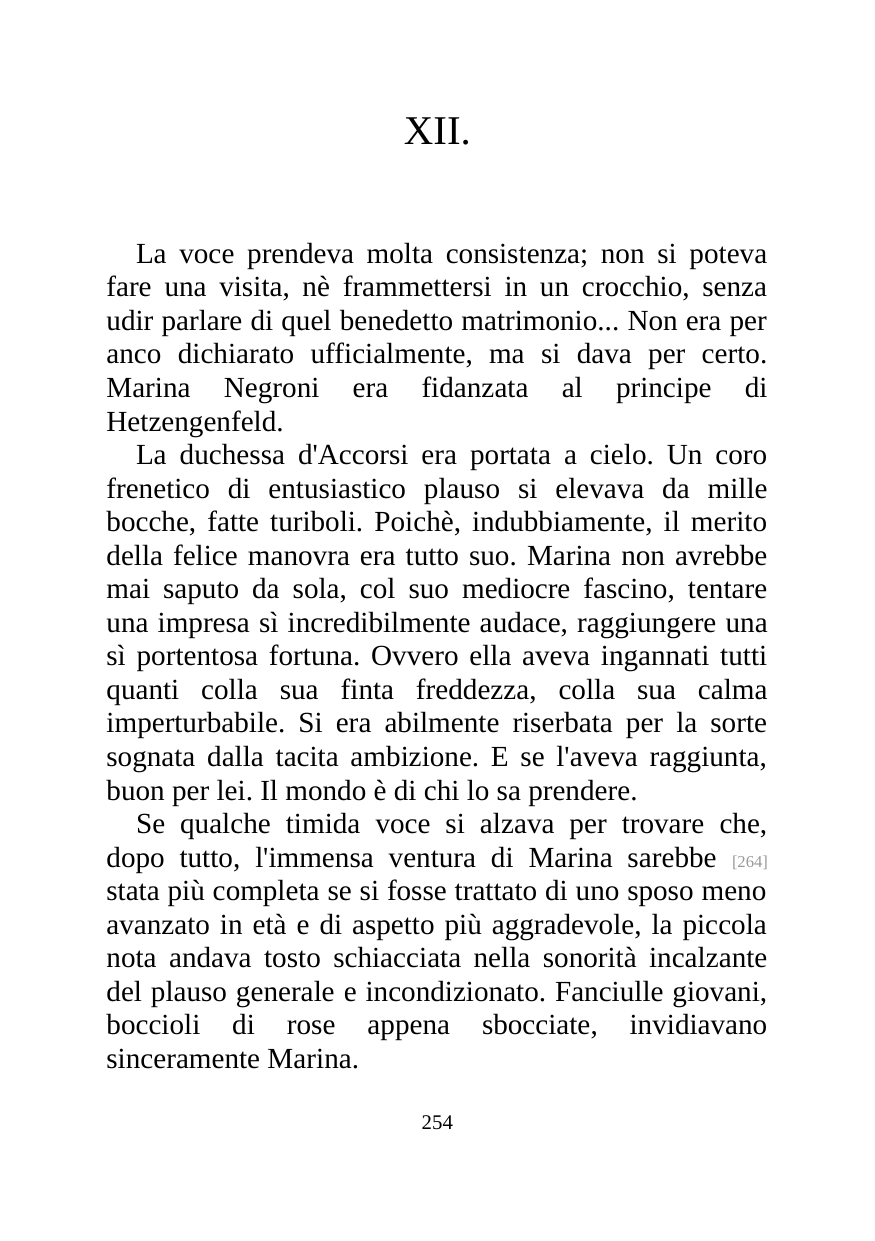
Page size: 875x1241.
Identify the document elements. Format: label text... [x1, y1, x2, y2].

text La duchessa d'Accorsi era portata a cielo. Un coro frenetico di entusiastico plauso si elevava da mille bocche, fatte turiboli. Poichè, indubbiamente, il merito della felice manovra era tutto suo. Marina non avrebbe mai saputo da sola, col suo mediocre fascino, tentare una impresa sì incredibilmente audace, raggiungere una sì portentosa fortuna. Ovvero ella aveva ingannati tutti quanti colla sua finta freddezza, colla sua calma imperturbabile. Si era abilmente riserbata per la sorte sognata dalla tacita ambizione. E se l'aveva raggiunta, buon per lei. Il mondo è di chi lo sa prendere. [106, 437, 768, 806]
subtitle XII. [106, 106, 768, 153]
text Se qualche timida voce si alzava per trovare che, dopo tutto, l'immensa ventura di Marina sarebbe [264] stata più completa se si fosse trattato di uno sposo meno avanzato in età e di aspetto più aggradevole, la piccola nota andava tosto schiacciata nella sonorità incalzante del plauso generale e incondizionato. Fanciulle giovani, boccioli di rose appena sbocciate, invidiavano sinceramente Marina. [106, 806, 768, 1074]
text La voce prendeva molta consistenza; non si poteva fare una visita, nè frammettersi in un crocchio, senza udir parlare di quel benedetto matrimonio... Non era per anco dichiarato ufficialmente, ma si dava per certo. Marina Negroni era fidanzata al principe di Hetzengenfeld. [106, 236, 768, 437]
